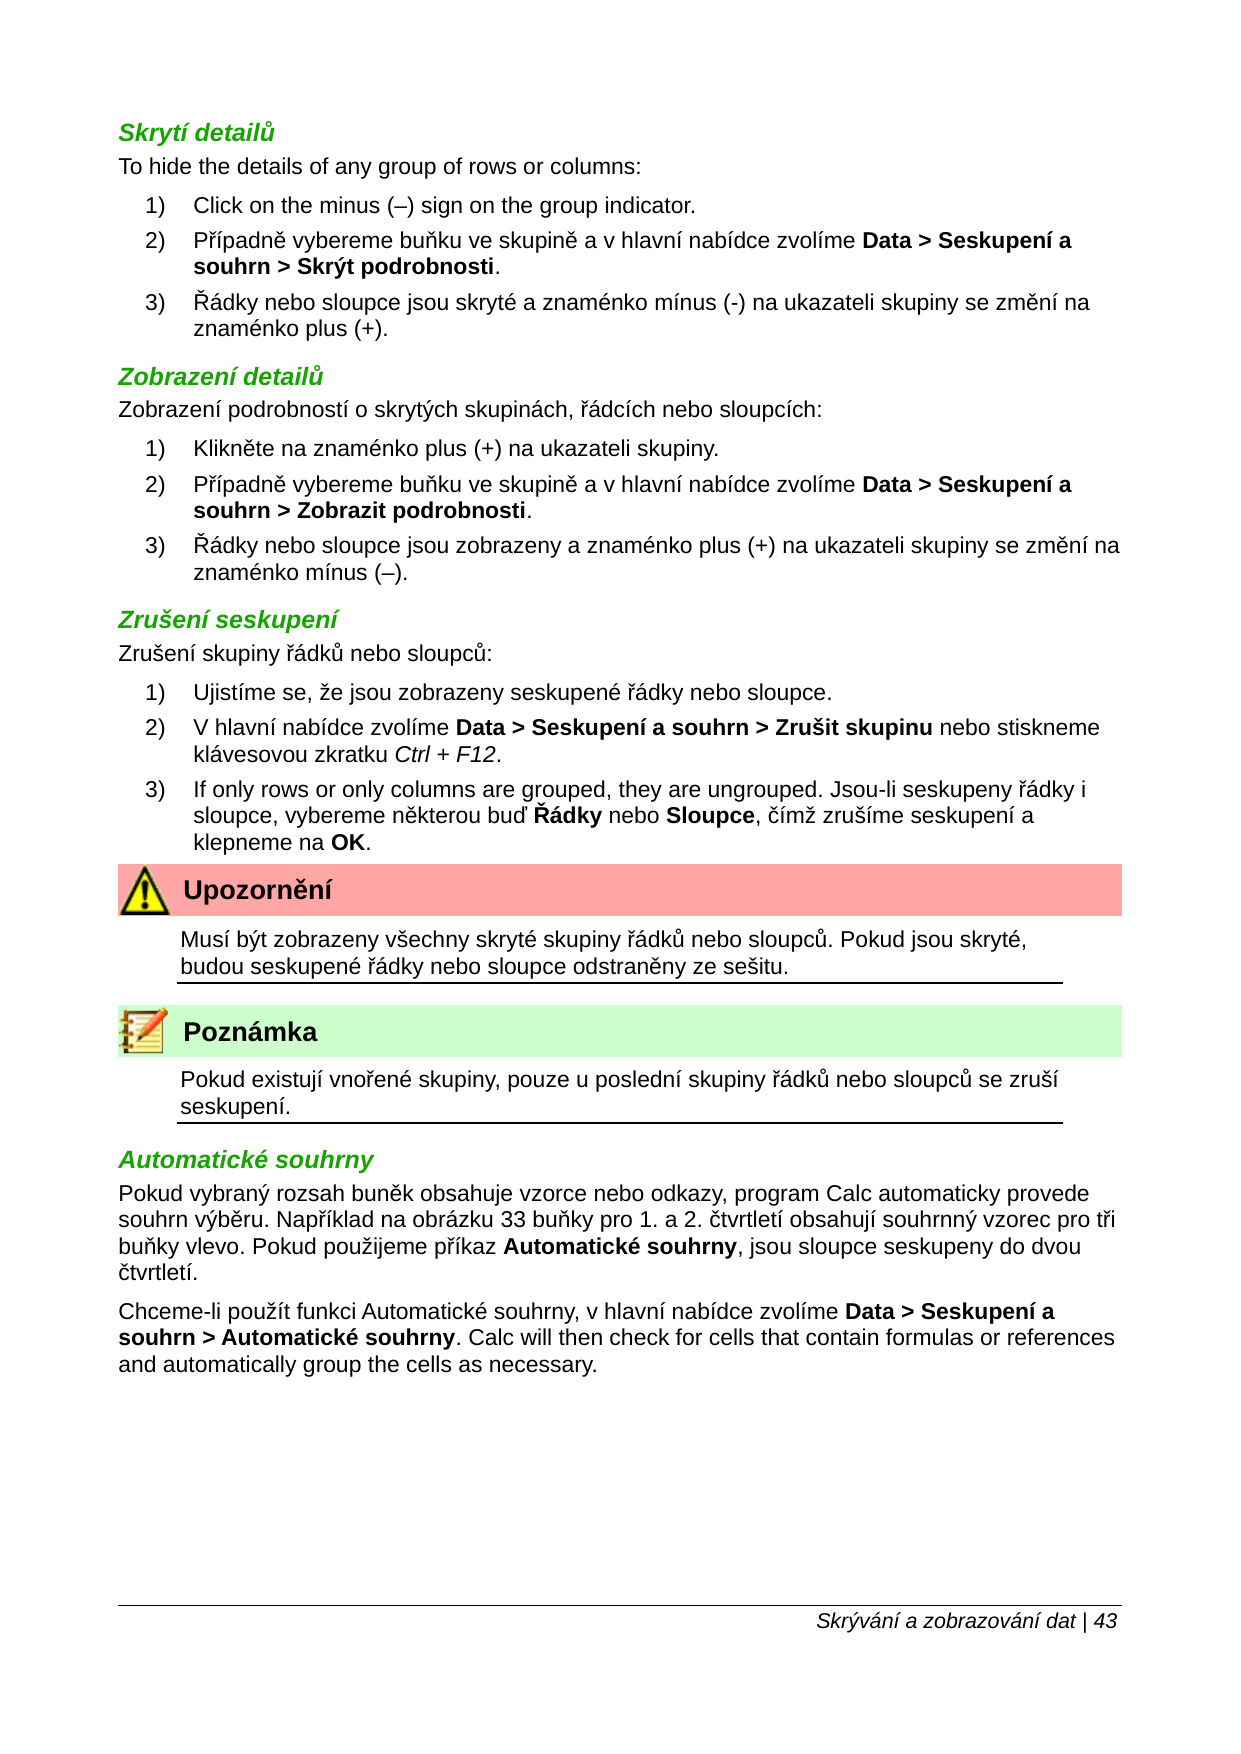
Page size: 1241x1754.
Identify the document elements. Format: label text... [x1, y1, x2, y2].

list If only rows or only columns are grouped, they are ungrouped. Jsou-li seskupeny řádky i sloupce, vybereme některou buď Řádky nebo Sloupce, čímž zrušíme seskupení a klepneme na OK. [165, 776, 1122, 855]
text Pokud existují vnořené skupiny, pouze u poslední skupiny řádků nebo sloupců se zruší seskupení. [177, 1063, 1063, 1122]
list Řádky nebo sloupce jsou skryté a znaménko mínus (-) na ukazateli skupiny se změní na znaménko plus (+). [165, 288, 1122, 341]
text Zrušení skupiny řádků nebo sloupců: [118, 640, 1122, 666]
picture [119, 1006, 170, 1057]
subtitle Automatické souhrny [118, 1145, 1122, 1174]
subtitle Upozornění [118, 864, 1122, 916]
list To hide the details of any group of rows or columns: [118, 153, 1122, 179]
text Musí být zobrazeny všechny skryté skupiny řádků nebo sloupců. Pokud jsou skryté, budou seskupené řádky nebo sloupce odstraněny ze sešitu. [177, 923, 1063, 982]
subtitle Poznámka [118, 1005, 1122, 1057]
list Případně vybereme buňku ve skupině a v hlavní nabídce zvolíme Data > Seskupení a souhrn > Skrýt podrobnosti. [165, 227, 1122, 279]
text Zobrazení podrobností o skrytých skupinách, řádcích nebo sloupcích: [118, 396, 1122, 423]
list Případně vybereme buňku ve skupině a v hlavní nabídce zvolíme Data > Seskupení a souhrn > Zobrazit podrobnosti. [165, 471, 1122, 523]
subtitle Zrušení seskupení [118, 605, 1122, 634]
text Chceme-li použít funkci Automatické souhrny, v hlavní nabídce zvolíme Data > Seskupení a souhrn > Automatické souhrny. Calc will then check for cells that contain formulas or references and automatically group the cells as necessary. [118, 1298, 1122, 1377]
subtitle Zobrazení detailů [118, 362, 1122, 391]
list V hlavní nabídce zvolíme Data > Seskupení a souhrn > Zrušit skupinu nebo stiskneme klávesovou zkratku Ctrl + F12. [165, 714, 1122, 767]
text Pokud vybraný rozsah buněk obsahuje vzorce nebo odkazy, program Calc automaticky provede souhrn výběru. Například na obrázku 33 buňky pro 1. a 2. čtvrtletí obsahují souhrnný vzorec pro tři buňky vlevo. Pokud použijeme příkaz Automatické souhrny, jsou sloupce seskupeny do dvou čtvrtletí. [118, 1180, 1122, 1285]
list Ujistíme se, že jsou zobrazeny seskupené řádky nebo sloupce. [165, 679, 1122, 705]
subtitle Skrytí detailů [118, 118, 1122, 147]
list Click on the minus (–) sign on the group indicator. [165, 192, 1122, 218]
picture [119, 864, 170, 915]
list Klikněte na znaménko plus (+) na ukazateli skupiny. [165, 435, 1122, 462]
list Řádky nebo sloupce jsou zobrazeny a znaménko plus (+) na ukazateli skupiny se změní na znaménko mínus (–). [165, 532, 1122, 585]
